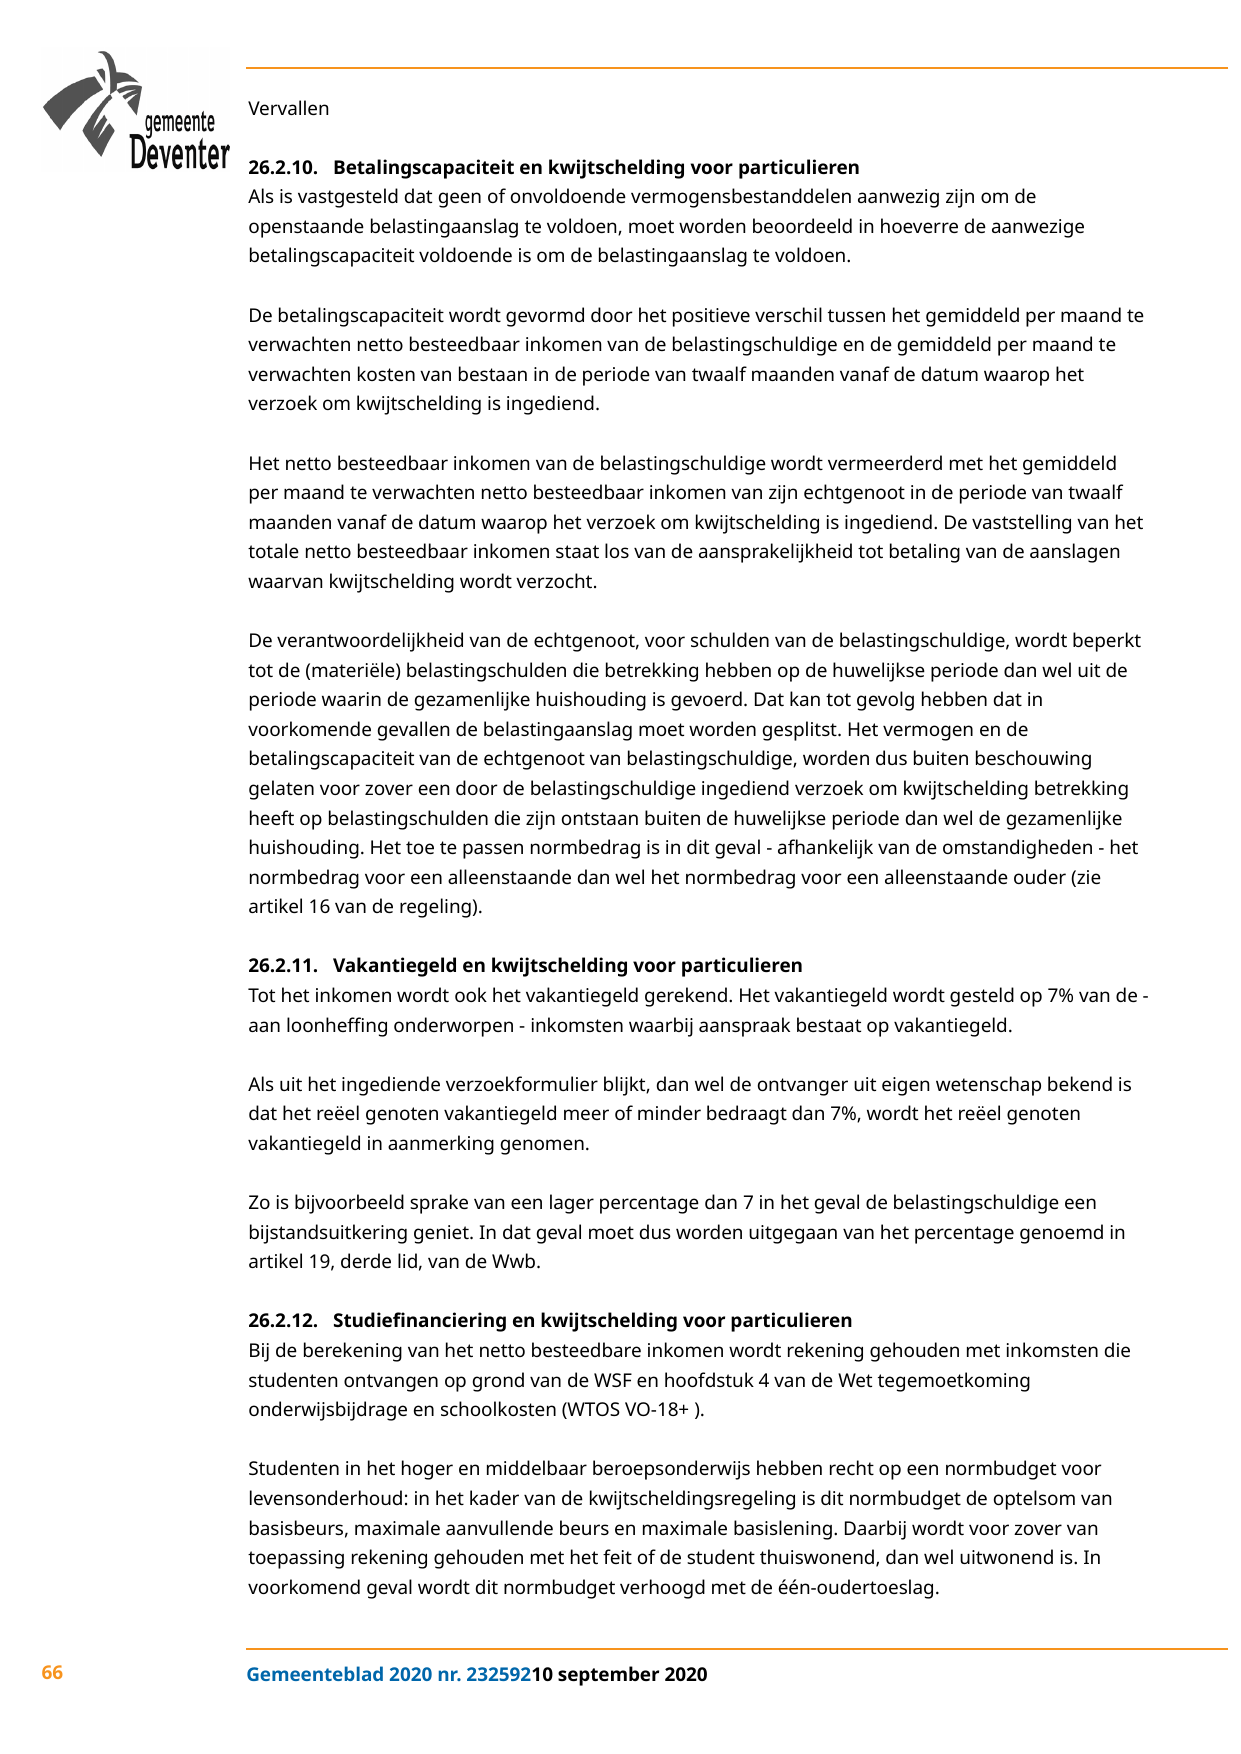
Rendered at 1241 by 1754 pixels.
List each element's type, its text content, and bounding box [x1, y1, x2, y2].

picture [41, 47, 231, 172]
text 26.2.12. Studiefinanciering en kwijtschelding voor particulieren [248, 1308, 1152, 1333]
text Tot het inkomen wordt ook het vakantiegeld gerekend. Het vakantiegeld wordt gesteld op 7% van de - aan loonheffing onderworpen - inkomsten waarbij aanspraak bestaat op vakantiegeld. [248, 982, 1152, 1038]
text Als uit het ingediende verzoekformulier blijkt, dan wel de ontvanger uit eigen wetenschap bekend is dat het reëel genoten vakantiegeld meer of minder bedraagt dan 7%, wordt het reëel genoten vakantiegeld in aanmerking genomen. [248, 1071, 1152, 1156]
text Het netto besteedbaar inkomen van de belastingschuldige wordt vermeerderd met het gemiddeld per maand te verwachten netto besteedbaar inkomen van zijn echtgenoot in de periode van twaalf maanden vanaf de datum waarop het verzoek om kwijtschelding is ingediend. De vaststelling van het totale netto besteedbaar inkomen staat los van de aansprakelijkheid tot betaling van de aanslagen waarvan kwijtschelding wordt verzocht. [248, 450, 1152, 594]
text Studenten in het hoger en middelbaar beroepsonderwijs hebben recht op een normbudget voor levensonderhoud: in het kader van de kwijtscheldingsregeling is dit normbudget de optelsom van basisbeurs, maximale aanvullende beurs en maximale basislening. Daarbij wordt voor zover van toepassing rekening gehouden met het feit of de student thuiswonend, dan wel uitwonend is. In voorkomend geval wordt dit normbudget verhoogd met de één-oudertoeslag. [248, 1456, 1152, 1600]
text 26.2.10. Betalingscapaciteit en kwijtschelding voor particulieren [248, 154, 1152, 180]
text Bij de berekening van het netto besteedbare inkomen wordt rekening gehouden met inkomsten die studenten ontvangen op grond van de WSF en hoofdstuk 4 van de Wet tegemoetkoming onderwijsbijdrage en schoolkosten (WTOS VO-18+ ). [248, 1337, 1152, 1422]
text Vervallen [248, 95, 1152, 121]
text Als is vastgesteld dat geen of onvoldoende vermogensbestanddelen aanwezig zijn om de openstaande belastingaanslag te voldoen, moet worden beoordeeld in hoeverre de aanwezige betalingscapaciteit voldoende is om de belastingaanslag te voldoen. [248, 183, 1152, 268]
text 26.2.11. Vakantiegeld en kwijtschelding voor particulieren [248, 953, 1152, 978]
text Zo is bijvoorbeeld sprake van een lager percentage dan 7 in het geval de belastingschuldige een bijstandsuitkering geniet. In dat geval moet dus worden uitgegaan van het percentage genoemd in artikel 19, derde lid, van de Wwb. [248, 1189, 1152, 1274]
text De betalingscapaciteit wordt gevormd door het positieve verschil tussen het gemiddeld per maand te verwachten netto besteedbaar inkomen van de belastingschuldige en de gemiddeld per maand te verwachten kosten van bestaan in de periode van twaalf maanden vanaf de datum waarop het verzoek om kwijtschelding is ingediend. [248, 302, 1152, 416]
text De verantwoordelijkheid van de echtgenoot, voor schulden van de belastingschuldige, wordt beperkt tot de (materiële) belastingschulden die betrekking hebben op de huwelijkse periode dan wel uit de periode waarin de gezamenlijke huishouding is gevoerd. Dat kan tot gevolg hebben dat in voorkomende gevallen de belastingaanslag moet worden gesplitst. Het vermogen en de betalingscapaciteit van de echtgenoot van belastingschuldige, worden dus buiten beschouwing gelaten voor zover een door de belastingschuldige ingediend verzoek om kwijtschelding betrekking heeft op belastingschulden die zijn ontstaan buiten de huwelijkse periode dan wel de gezamenlijke huishouding. Het toe te passen normbedrag is in dit geval - afhankelijk van de omstandigheden - het normbedrag voor een alleenstaande dan wel het normbedrag voor een alleenstaande ouder (zie artikel 16 van de regeling). [248, 627, 1152, 919]
